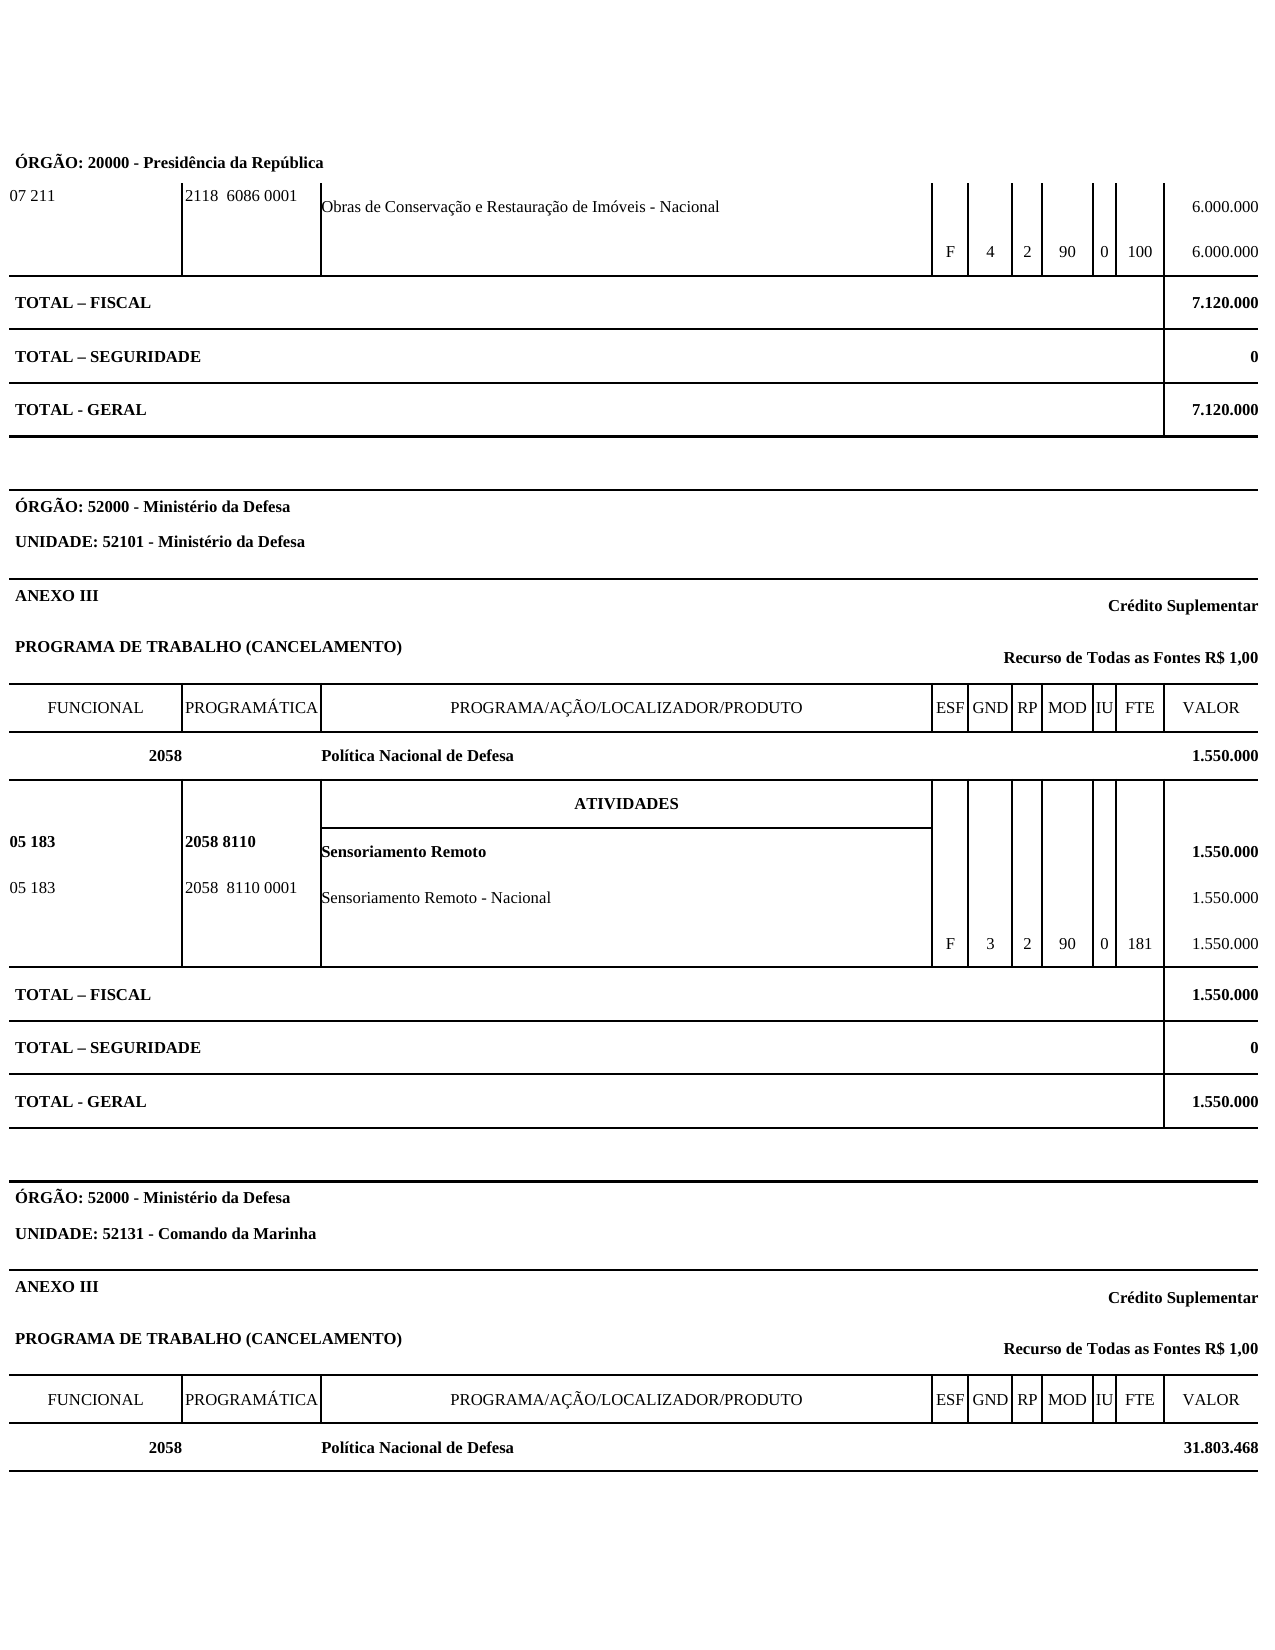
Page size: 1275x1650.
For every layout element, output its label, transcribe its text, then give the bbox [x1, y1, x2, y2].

table_cell 0 [1094, 229, 1115, 275]
table_cell [933, 875, 967, 920]
table_cell TOTAL – SEGURIDADE [9, 330, 1163, 382]
table_cell 2 [1013, 920, 1041, 966]
table_cell [1117, 781, 1163, 827]
table_cell VALOR [1165, 685, 1258, 731]
table_cell [1258, 875, 1266, 920]
table_cell F [933, 229, 967, 275]
table_cell 05 183 [9, 827, 181, 874]
table_cell 4 [969, 229, 1011, 275]
table_cell [1258, 435, 1266, 489]
table_cell [1165, 781, 1258, 827]
table_cell 90 [1043, 920, 1092, 966]
table_cell MOD [1043, 1376, 1092, 1422]
table_cell 6.000.000 [1165, 229, 1258, 275]
table_cell [1258, 275, 1266, 328]
table_cell [1094, 875, 1115, 920]
table_cell [932, 526, 1258, 578]
table_cell [183, 781, 320, 827]
table_cell 181 [1117, 920, 1163, 966]
table_cell [1013, 875, 1041, 920]
table_cell Crédito Suplementar [932, 580, 1258, 631]
table_cell PROGRAMA DE TRABALHO (CANCELAMENTO) [9, 631, 932, 683]
table_cell 07 211 [9, 183, 181, 229]
table_cell [1258, 578, 1266, 631]
table_cell 1.550.000 [1165, 875, 1258, 920]
table_cell [932, 1218, 1258, 1269]
table_cell [1258, 920, 1266, 966]
table_cell IU [1094, 685, 1115, 731]
table_cell [1164, 438, 1258, 489]
table_cell 1.550.000 [1165, 920, 1258, 966]
table_cell [1043, 183, 1092, 229]
table_cell [1258, 779, 1266, 827]
table_cell UNIDADE: 52131 - Comando da Marinha [9, 1218, 932, 1269]
table_cell [1258, 631, 1266, 683]
table_cell Política Nacional de Defesa [321, 733, 1163, 779]
table_cell [1258, 683, 1266, 731]
table_cell 2118 6086 0001 [183, 183, 320, 229]
table_cell MOD [1043, 685, 1092, 731]
table_cell PROGRAMA DE TRABALHO (CANCELAMENTO) [9, 1323, 932, 1374]
table_cell [1258, 183, 1266, 229]
table_cell [1094, 781, 1115, 827]
table_cell PROGRAMÁTICA [183, 685, 320, 731]
table_cell PROGRAMA/AÇÃO/LOCALIZADOR/PRODUTO [322, 1376, 931, 1422]
table_cell [1258, 827, 1266, 874]
table_cell FUNCIONAL [9, 1376, 181, 1422]
table_cell [9, 229, 181, 275]
table_cell 1.550.000 [1165, 968, 1258, 1020]
table_cell Recurso de Todas as Fontes R$ 1,00 [932, 1323, 1258, 1374]
table_cell [969, 183, 1011, 229]
table_cell 2058 [9, 1424, 321, 1470]
table_cell TOTAL – FISCAL [9, 277, 1163, 328]
table_cell GND [969, 685, 1011, 731]
table_cell [9, 438, 1163, 489]
table_cell RP [1013, 1376, 1041, 1422]
table_cell [1094, 183, 1115, 229]
table_cell 2058 [9, 733, 321, 779]
table_cell TOTAL – SEGURIDADE [9, 1022, 1163, 1073]
table_cell [1013, 827, 1041, 874]
table_cell 2 [1013, 229, 1041, 275]
table_cell 7.120.000 [1165, 384, 1258, 435]
table_cell Crédito Suplementar [932, 1271, 1258, 1323]
table_cell ÓRGÃO: 52000 - Ministério da Defesa [9, 491, 1258, 526]
table_cell [9, 920, 181, 966]
table_cell Política Nacional de Defesa [321, 1424, 1163, 1470]
table_cell [969, 781, 1011, 827]
table_cell [1258, 382, 1266, 435]
table_cell [1258, 1269, 1266, 1323]
table_cell F [933, 920, 967, 966]
table_cell [1043, 781, 1092, 827]
table_cell [933, 781, 967, 827]
table_cell 100 [1117, 229, 1163, 275]
table_cell IU [1094, 1376, 1115, 1422]
table_cell [322, 920, 931, 966]
table_cell 1.550.000 [1165, 1075, 1258, 1127]
table_cell GND [969, 1376, 1011, 1422]
table_cell 1.550.000 [1164, 733, 1258, 779]
table_cell PROGRAMA/AÇÃO/LOCALIZADOR/PRODUTO [322, 685, 931, 731]
table_cell [9, 1129, 1163, 1180]
table_cell Sensoriamento Remoto [322, 829, 931, 874]
table_cell TOTAL – FISCAL [9, 968, 1163, 1020]
table_cell [1258, 1374, 1266, 1422]
table_cell 05 183 [9, 875, 181, 920]
table_cell PROGRAMÁTICA [183, 1376, 320, 1422]
table_cell [933, 827, 967, 874]
table_cell 3 [969, 920, 1011, 966]
table_cell 7.120.000 [1165, 277, 1258, 328]
table_cell ANEXO III [9, 1271, 932, 1323]
table_cell ÓRGÃO: 52000 - Ministério da Defesa [9, 1183, 1258, 1218]
table_cell [1258, 966, 1266, 1020]
table_cell [1258, 1422, 1266, 1470]
table_cell [1258, 1218, 1266, 1269]
table_cell [1258, 1020, 1266, 1073]
table_cell FTE [1117, 1376, 1163, 1422]
table_cell TOTAL - GERAL [9, 384, 1163, 435]
table_cell UNIDADE: 52101 - Ministério da Defesa [9, 526, 932, 578]
table_cell [1117, 183, 1163, 229]
table_cell Sensoriamento Remoto - Nacional [322, 875, 931, 920]
table_cell ANEXO III [9, 580, 932, 631]
table_cell [1164, 1129, 1258, 1180]
table_cell 0 [1165, 1022, 1258, 1073]
table_cell VALOR [1165, 1376, 1258, 1422]
table_header ÓRGÃO: 20000 - Presidência da República [9, 148, 1258, 183]
table_cell [1013, 183, 1041, 229]
table_cell [1094, 827, 1115, 874]
table_cell Atividades [322, 781, 931, 827]
table_cell Recurso de Todas as Fontes R$ 1,00 [932, 631, 1258, 683]
table_cell [1013, 781, 1041, 827]
table_cell [1258, 526, 1266, 578]
table_cell [933, 183, 967, 229]
table_cell 31.803.468 [1164, 1424, 1258, 1470]
table_cell [1117, 875, 1163, 920]
table_cell [1258, 1073, 1266, 1127]
table_cell [1043, 875, 1092, 920]
table_cell 6.000.000 [1165, 183, 1258, 229]
table_cell [1043, 827, 1092, 874]
table_cell Obras de Conservação e Restauração de Imóveis - Nacional [322, 183, 931, 229]
table_cell [322, 229, 931, 275]
table_cell [969, 827, 1011, 874]
table_cell [1258, 328, 1266, 382]
table_cell [1258, 1323, 1266, 1374]
table_cell [183, 920, 320, 966]
table_cell ESF [933, 1376, 967, 1422]
table_cell [1258, 1180, 1266, 1218]
table_cell ESF [933, 685, 967, 731]
table_cell FUNCIONAL [9, 685, 181, 731]
table_cell TOTAL - GERAL [9, 1075, 1163, 1127]
table_cell [183, 229, 320, 275]
table_cell 2058 8110 [183, 827, 320, 874]
table_cell [1117, 827, 1163, 874]
table_cell [969, 875, 1011, 920]
table_cell FTE [1117, 685, 1163, 731]
table_cell [1258, 489, 1266, 526]
table_cell RP [1013, 685, 1041, 731]
table_cell [1258, 1127, 1266, 1180]
table_cell [1258, 229, 1266, 275]
table_cell 0 [1165, 330, 1258, 382]
table_cell [1258, 731, 1266, 779]
table_cell [9, 781, 181, 827]
table_header [1258, 148, 1266, 183]
table_cell 90 [1043, 229, 1092, 275]
table_cell 0 [1094, 920, 1115, 966]
table_cell 1.550.000 [1165, 827, 1258, 874]
table_cell 2058 8110 0001 [183, 875, 320, 920]
